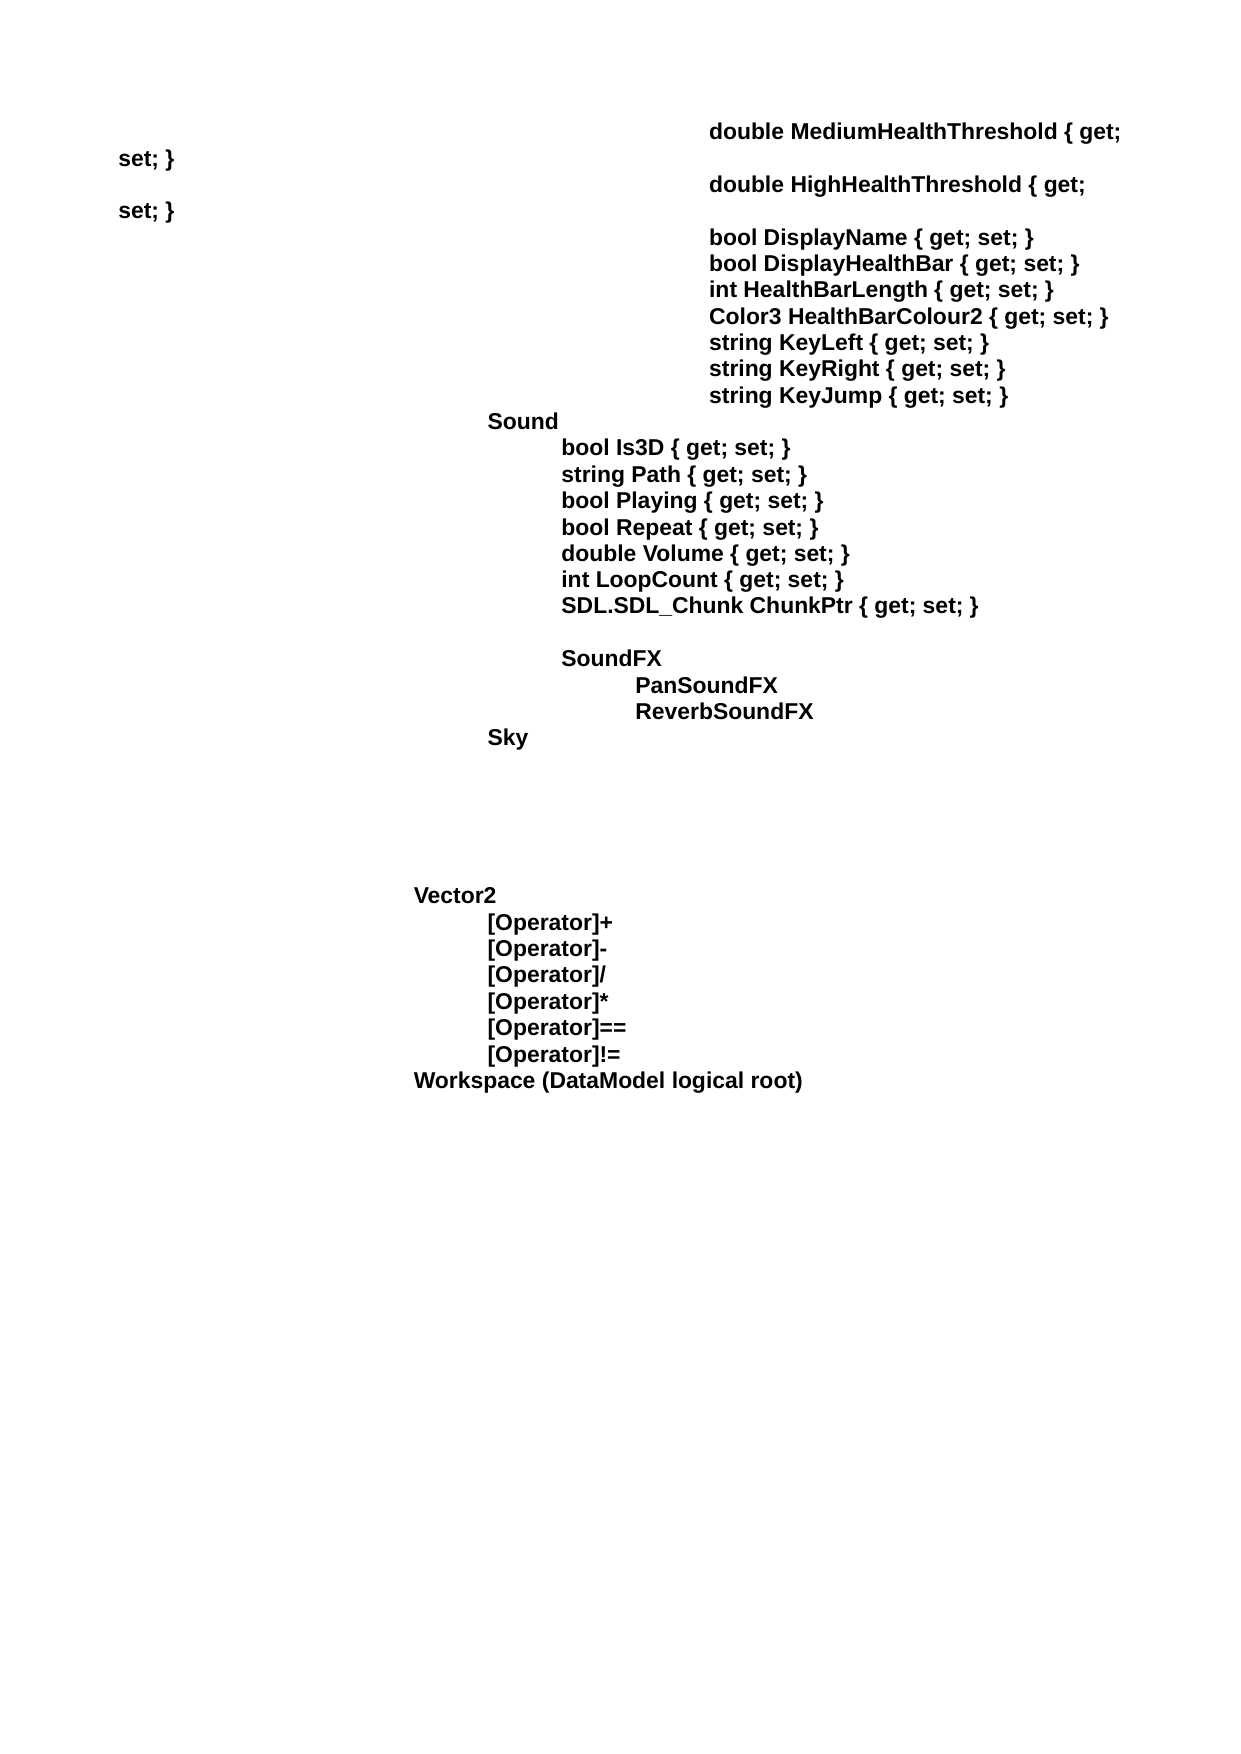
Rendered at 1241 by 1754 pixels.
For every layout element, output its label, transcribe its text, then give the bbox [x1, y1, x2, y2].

text ReverbSoundFX [118, 698, 1122, 724]
text SDL.SDL_Chunk ChunkPtr { get; set; } [118, 592, 1122, 619]
text [Operator]/ [118, 961, 1122, 988]
text [Operator]== [118, 1014, 1122, 1041]
text int HealthBarLength { get; set; } [118, 276, 1122, 303]
text string KeyLeft { get; set; } [118, 329, 1122, 355]
text bool DisplayHealthBar { get; set; } [118, 250, 1122, 276]
text bool DisplayName { get; set; } [118, 223, 1122, 250]
text Color3 HealthBarColour2 { get; set; } [118, 303, 1122, 329]
text bool Is3D { get; set; } string Path { get; set; } [118, 434, 1122, 487]
text bool Repeat { get; set; } [118, 513, 1122, 540]
text [Operator]- [118, 935, 1122, 961]
text PanSoundFX [118, 672, 1122, 698]
text Sound [118, 408, 1122, 434]
text bool Playing { get; set; } [118, 487, 1122, 513]
text Vector2 [118, 882, 1122, 909]
text Workspace (DataModel logical root) [118, 1067, 1122, 1119]
text SoundFX [118, 645, 1122, 672]
text int LoopCount { get; set; } [118, 566, 1122, 592]
text double Volume { get; set; } [118, 540, 1122, 566]
text [Operator]+ [118, 909, 1122, 935]
text [Operator]!= [118, 1041, 1122, 1067]
text string KeyRight { get; set; } [118, 355, 1122, 382]
text string KeyJump { get; set; } [118, 382, 1122, 408]
text double MediumHealthThreshold { get; set; } [118, 118, 1122, 171]
text double HighHealthThreshold { get; set; } [118, 171, 1122, 223]
text [Operator]* [118, 988, 1122, 1014]
text Sky [118, 724, 1122, 751]
